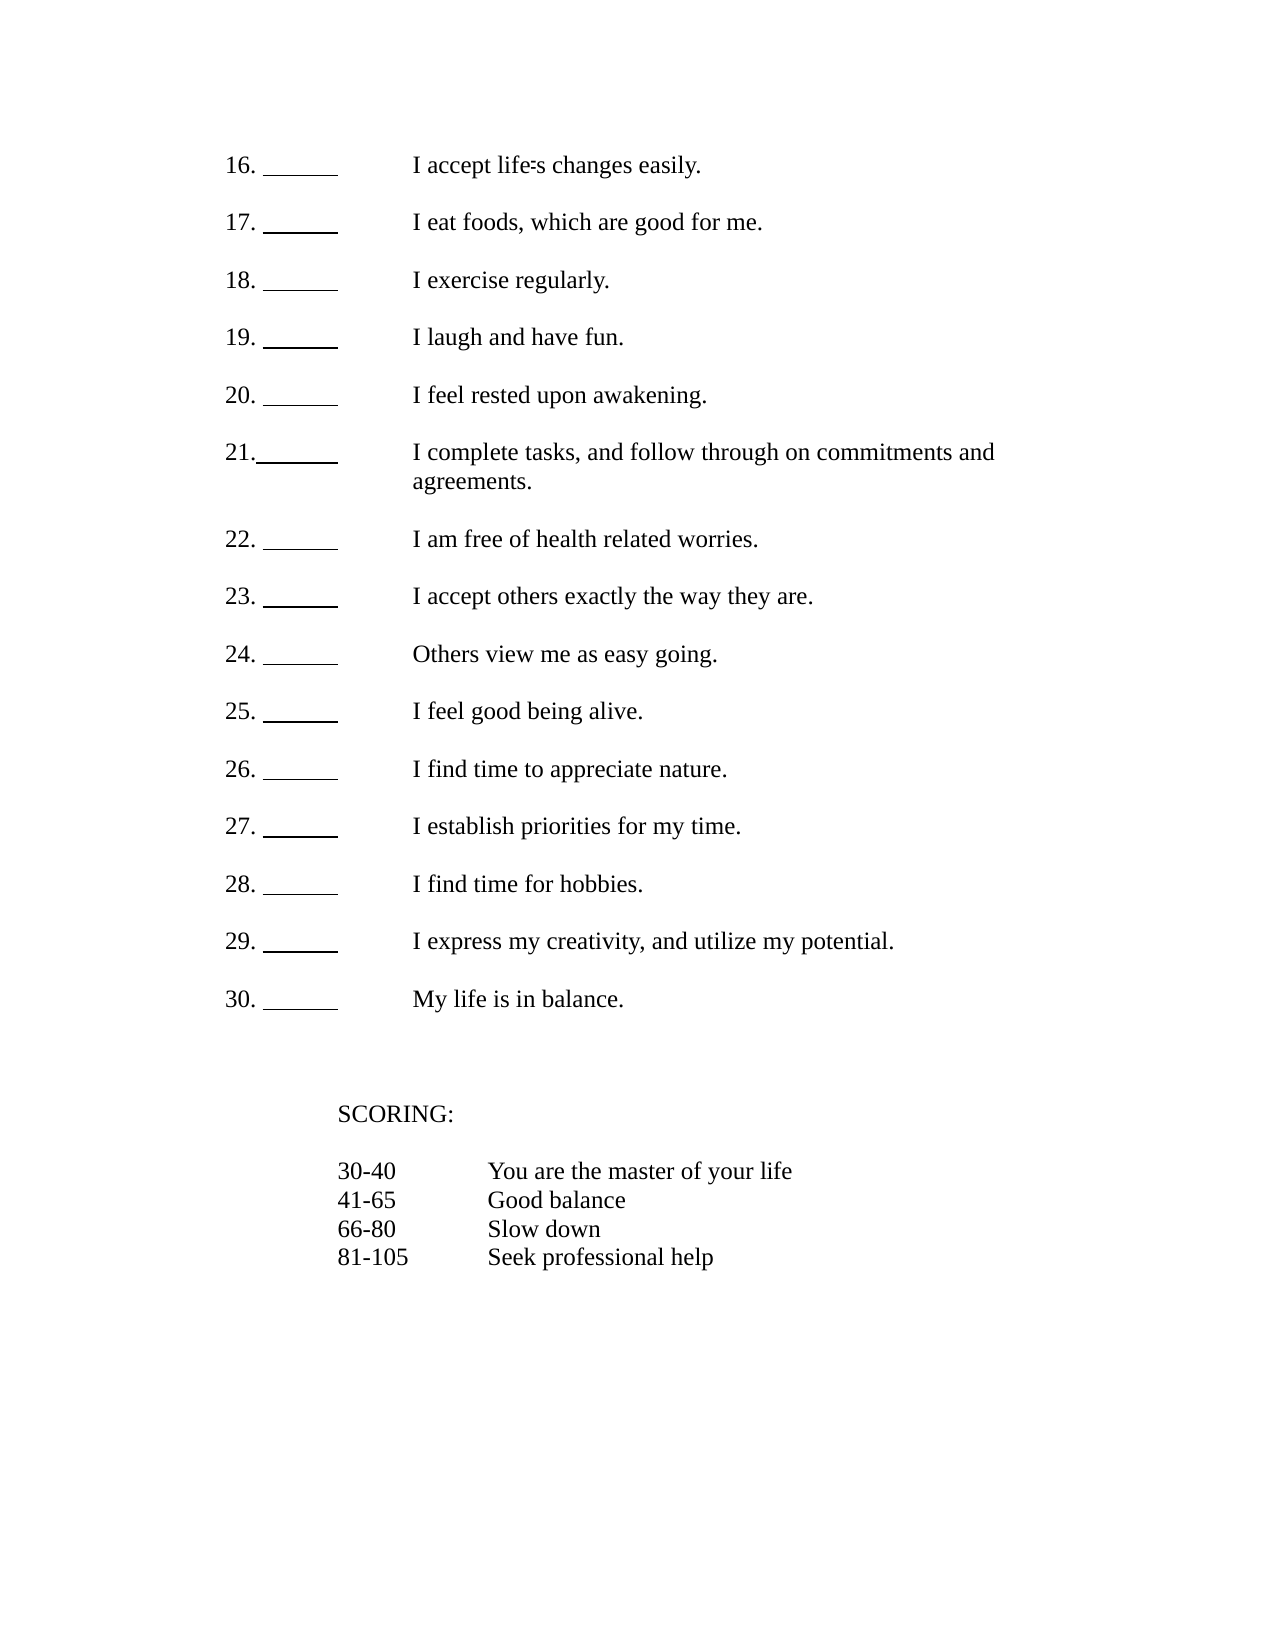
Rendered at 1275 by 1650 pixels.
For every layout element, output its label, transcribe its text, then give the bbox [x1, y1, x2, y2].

text SCORING: [337, 1099, 1100, 1127]
list I laugh and have fun. [225, 322, 1100, 351]
list I find time to appreciate nature. [225, 754, 1100, 782]
list I establish priorities for my time. [225, 811, 1100, 840]
list I exercise regularly. [225, 265, 1100, 294]
list I eat foods, which are good for me. [225, 207, 1100, 236]
list I find time for hobbies. [225, 869, 1100, 897]
list I am free of health related worries. [225, 524, 1100, 552]
list I express my creativity, and utilize my potential. [225, 926, 1100, 955]
text 81-105 Seek professional help [337, 1242, 1100, 1271]
text 66-80 Slow down [337, 1214, 1100, 1242]
list My life is in balance. [225, 984, 1100, 1012]
list I accept others exactly the way they are. [225, 581, 1100, 610]
list I accept life=s changes easily. [225, 150, 1100, 179]
list I complete tasks, and follow through on commitments and agreements. [225, 437, 996, 495]
list I feel good being alive. [225, 696, 1100, 725]
list I feel rested upon awakening. [225, 380, 1100, 409]
text 30-40 You are the master of your life 41-65 Good balance [337, 1156, 796, 1214]
list Others view me as easy going. [225, 639, 1100, 667]
